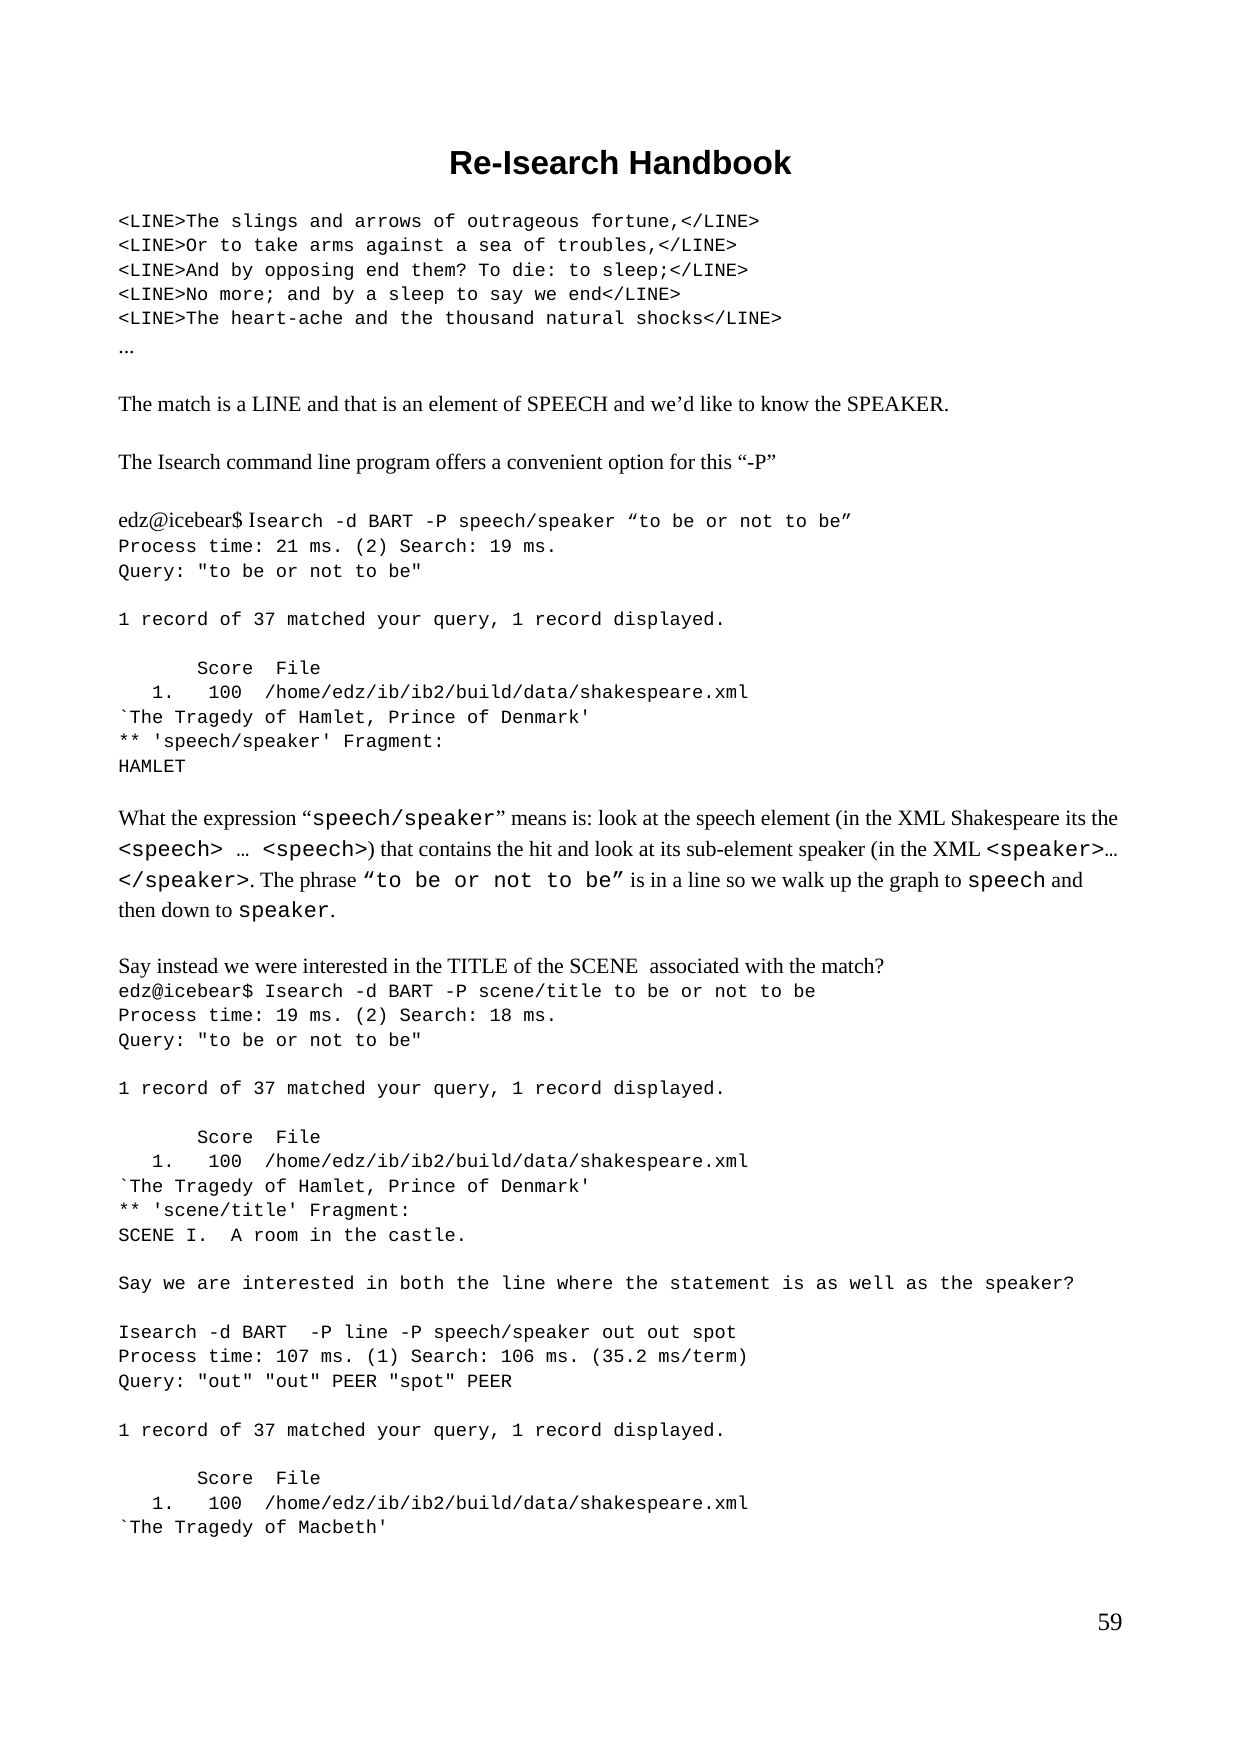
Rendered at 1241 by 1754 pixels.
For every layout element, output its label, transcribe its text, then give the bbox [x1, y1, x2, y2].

text ... [118, 333, 1122, 359]
text Process time: 21 ms. (2) Search: 19 ms. [118, 537, 1122, 558]
text ** 'scene/title' Fragment: [118, 1201, 1122, 1222]
text `The Tragedy of Macbeth' [118, 1518, 1122, 1539]
text Score File [118, 1469, 1122, 1490]
text 1 record of 37 matched your query, 1 record displayed. [118, 1079, 1122, 1100]
text <LINE>And by opposing end them? To die: to sleep;</LINE> [118, 260, 1122, 282]
text SCENE I. A room in the castle. [118, 1225, 1122, 1247]
text <LINE>Or to take arms against a sea of troubles,</LINE> [118, 236, 1122, 257]
text Say instead we were interested in the TITLE of the SCENE associated with the match? [118, 953, 1122, 978]
text <LINE>The heart-ache and the thousand natural shocks</LINE> [118, 309, 1122, 330]
text `The Tragedy of Hamlet, Prince of Denmark' [118, 1177, 1122, 1198]
text The Isearch command line program offers a convenient option for this “-P” [118, 449, 1122, 474]
text 1 record of 37 matched your query, 1 record displayed. [118, 1420, 1122, 1442]
text `The Tragedy of Hamlet, Prince of Denmark' [118, 708, 1122, 729]
text 1 record of 37 matched your query, 1 record displayed. [118, 610, 1122, 631]
text Process time: 107 ms. (1) Search: 106 ms. (35.2 ms/term) [118, 1347, 1122, 1368]
text Query: "out" "out" PEER "spot" PEER [118, 1372, 1122, 1393]
text Isearch -d BART -P line -P speech/speaker out out spot [118, 1323, 1122, 1344]
text 1. 100 /home/edz/ib/ib2/build/data/shakespeare.xml [118, 683, 1122, 704]
text ** 'speech/speaker' Fragment: [118, 732, 1122, 753]
text Query: "to be or not to be" [118, 561, 1122, 583]
text 1. 100 /home/edz/ib/ib2/build/data/shakespeare.xml [118, 1152, 1122, 1173]
text 1. 100 /home/edz/ib/ib2/build/data/shakespeare.xml [118, 1493, 1122, 1515]
text edz@icebear$ Isearch -d BART -P speech/speaker “to be or not to be” [118, 507, 1122, 533]
text Query: "to be or not to be" [118, 1030, 1122, 1052]
text edz@icebear$ Isearch -d BART -P scene/title to be or not to be [118, 982, 1122, 1003]
text The match is a LINE and that is an element of SPEECH and we’d like to know the SPEAKER. [118, 391, 1122, 417]
text Say we are interested in both the line where the statement is as well as the speaker? [118, 1274, 1122, 1295]
text Process time: 19 ms. (2) Search: 18 ms. [118, 1006, 1122, 1027]
text HAMLET [118, 756, 1122, 778]
text What the expression “speech/speaker” means is: look at the speech element (in the XML Shakespeare its the <speech> … <speech>) that contains the hit and look at its sub-element speaker (in the XML <speaker>…</speaker>. The phrase “to be or not to be” is in a line so we walk up the graph to speech and then down to speaker. [118, 805, 1122, 924]
text Score File [118, 659, 1122, 680]
text Score File [118, 1128, 1122, 1149]
text <LINE>The slings and arrows of outrageous fortune,</LINE> [118, 212, 1122, 233]
text <LINE>No more; and by a sleep to say we end</LINE> [118, 285, 1122, 306]
